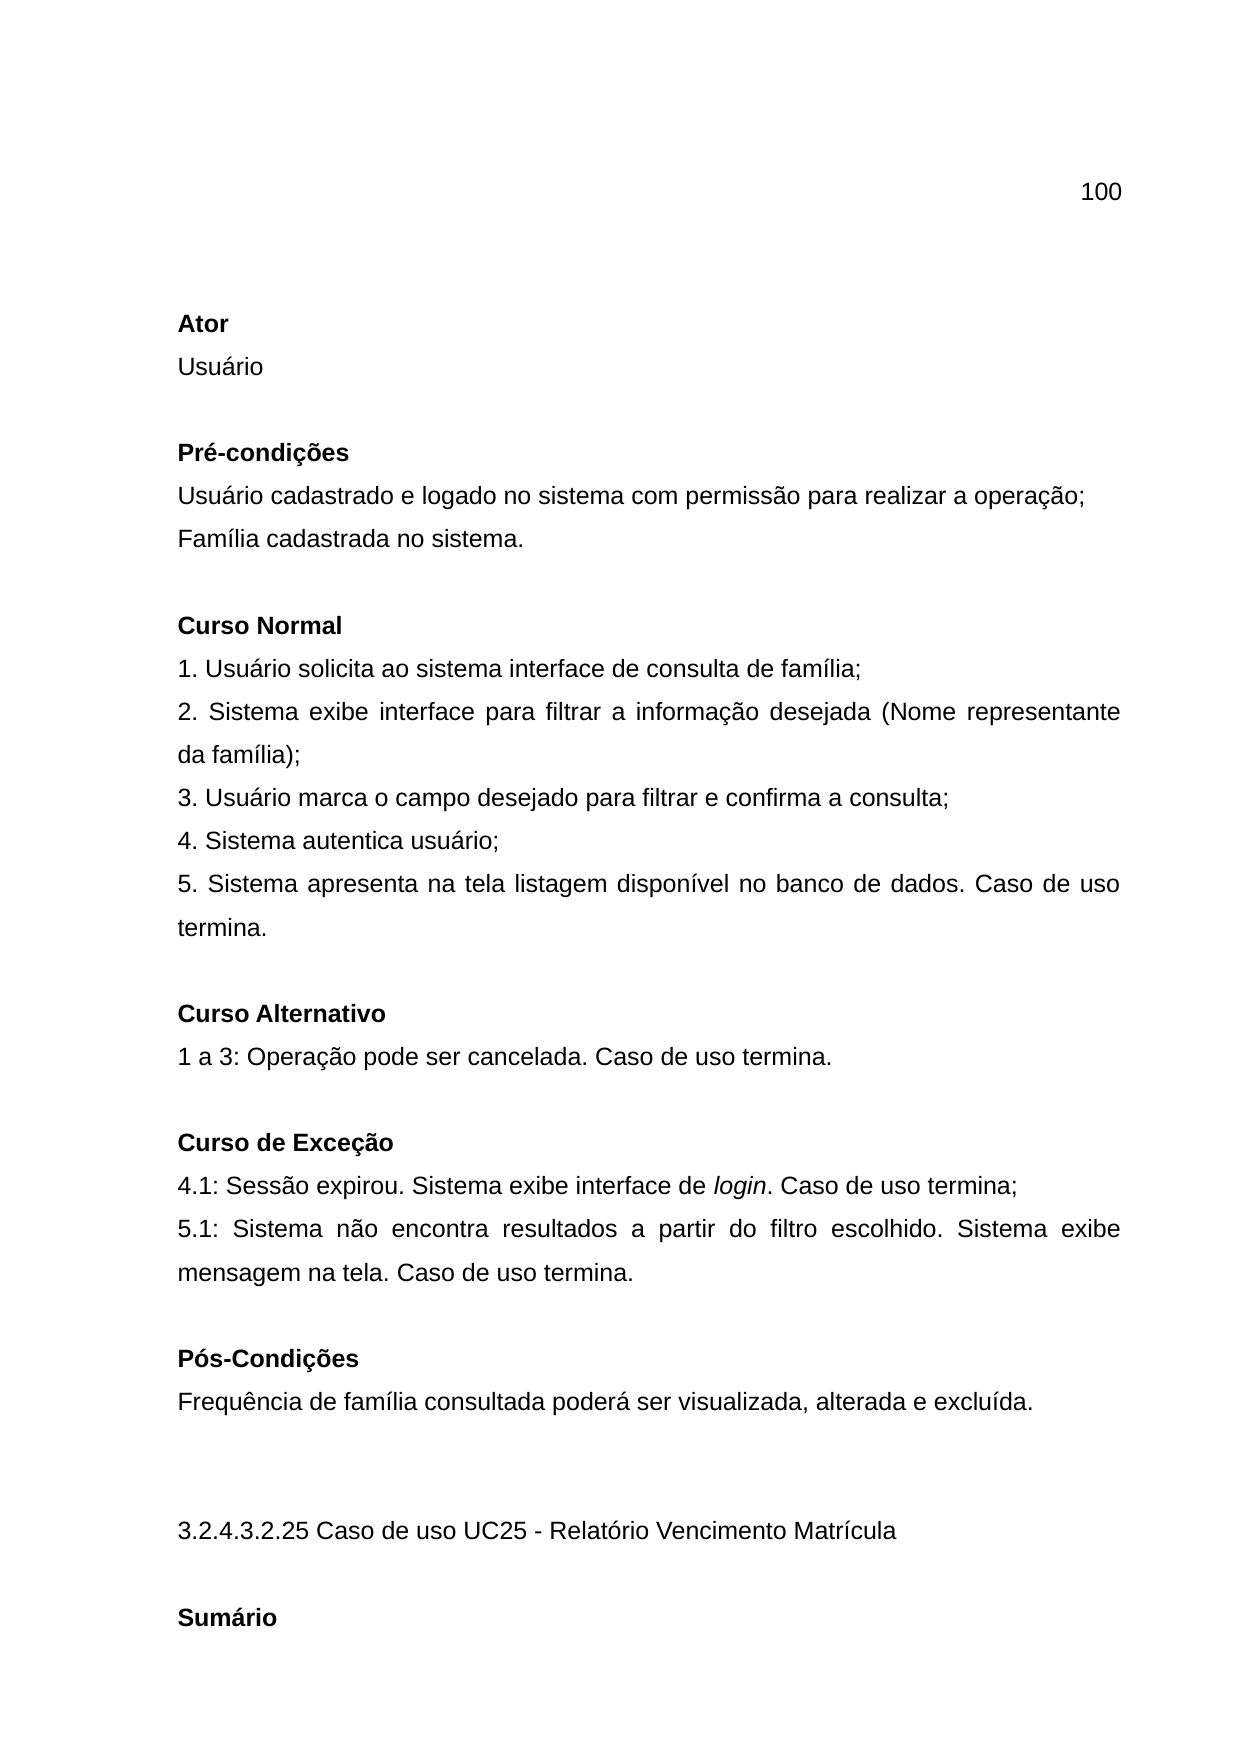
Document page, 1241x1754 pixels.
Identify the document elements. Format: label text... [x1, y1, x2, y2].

text 2. Sistema exibe interface para filtrar a informação desejada (Nome representante da família); [177, 697, 1122, 769]
text Pré-condições [177, 438, 1122, 467]
text Curso Normal [177, 611, 1122, 639]
text Família cadastrada no sistema. [177, 524, 1122, 553]
text Frequência de família consultada poderá ser visualizada, alterada e excluída. [177, 1387, 1122, 1416]
text 4.1: Sessão expirou. Sistema exibe interface de login. Caso de uso termina; [177, 1171, 1122, 1200]
text Curso de Exceção [177, 1128, 1122, 1157]
text Curso Alternativo [177, 999, 1122, 1028]
text 5. Sistema apresenta na tela listagem disponível no banco de dados. Caso de uso termina. [177, 869, 1122, 941]
text 1. Usuário solicita ao sistema interface de consulta de família; [177, 654, 1122, 683]
text Usuário [177, 352, 1122, 381]
text Sumário [177, 1603, 1122, 1631]
text 1 a 3: Operação pode ser cancelada. Caso de uso termina. [177, 1042, 1122, 1071]
text Pós-Condições [177, 1344, 1122, 1373]
text Usuário cadastrado e logado no sistema com permissão para realizar a operação; [177, 481, 1122, 510]
text 4. Sistema autentica usuário; [177, 826, 1122, 855]
text 3.2.4.3.2.25 Caso de uso UC25 - Relatório Vencimento Matrícula [177, 1516, 1122, 1545]
text 3. Usuário marca o campo desejado para filtrar e confirma a consulta; [177, 783, 1122, 812]
text 5.1: Sistema não encontra resultados a partir do filtro escolhido. Sistema exibe mensagem na tela. Caso de uso termina. [177, 1214, 1122, 1286]
text Ator [177, 309, 1122, 338]
